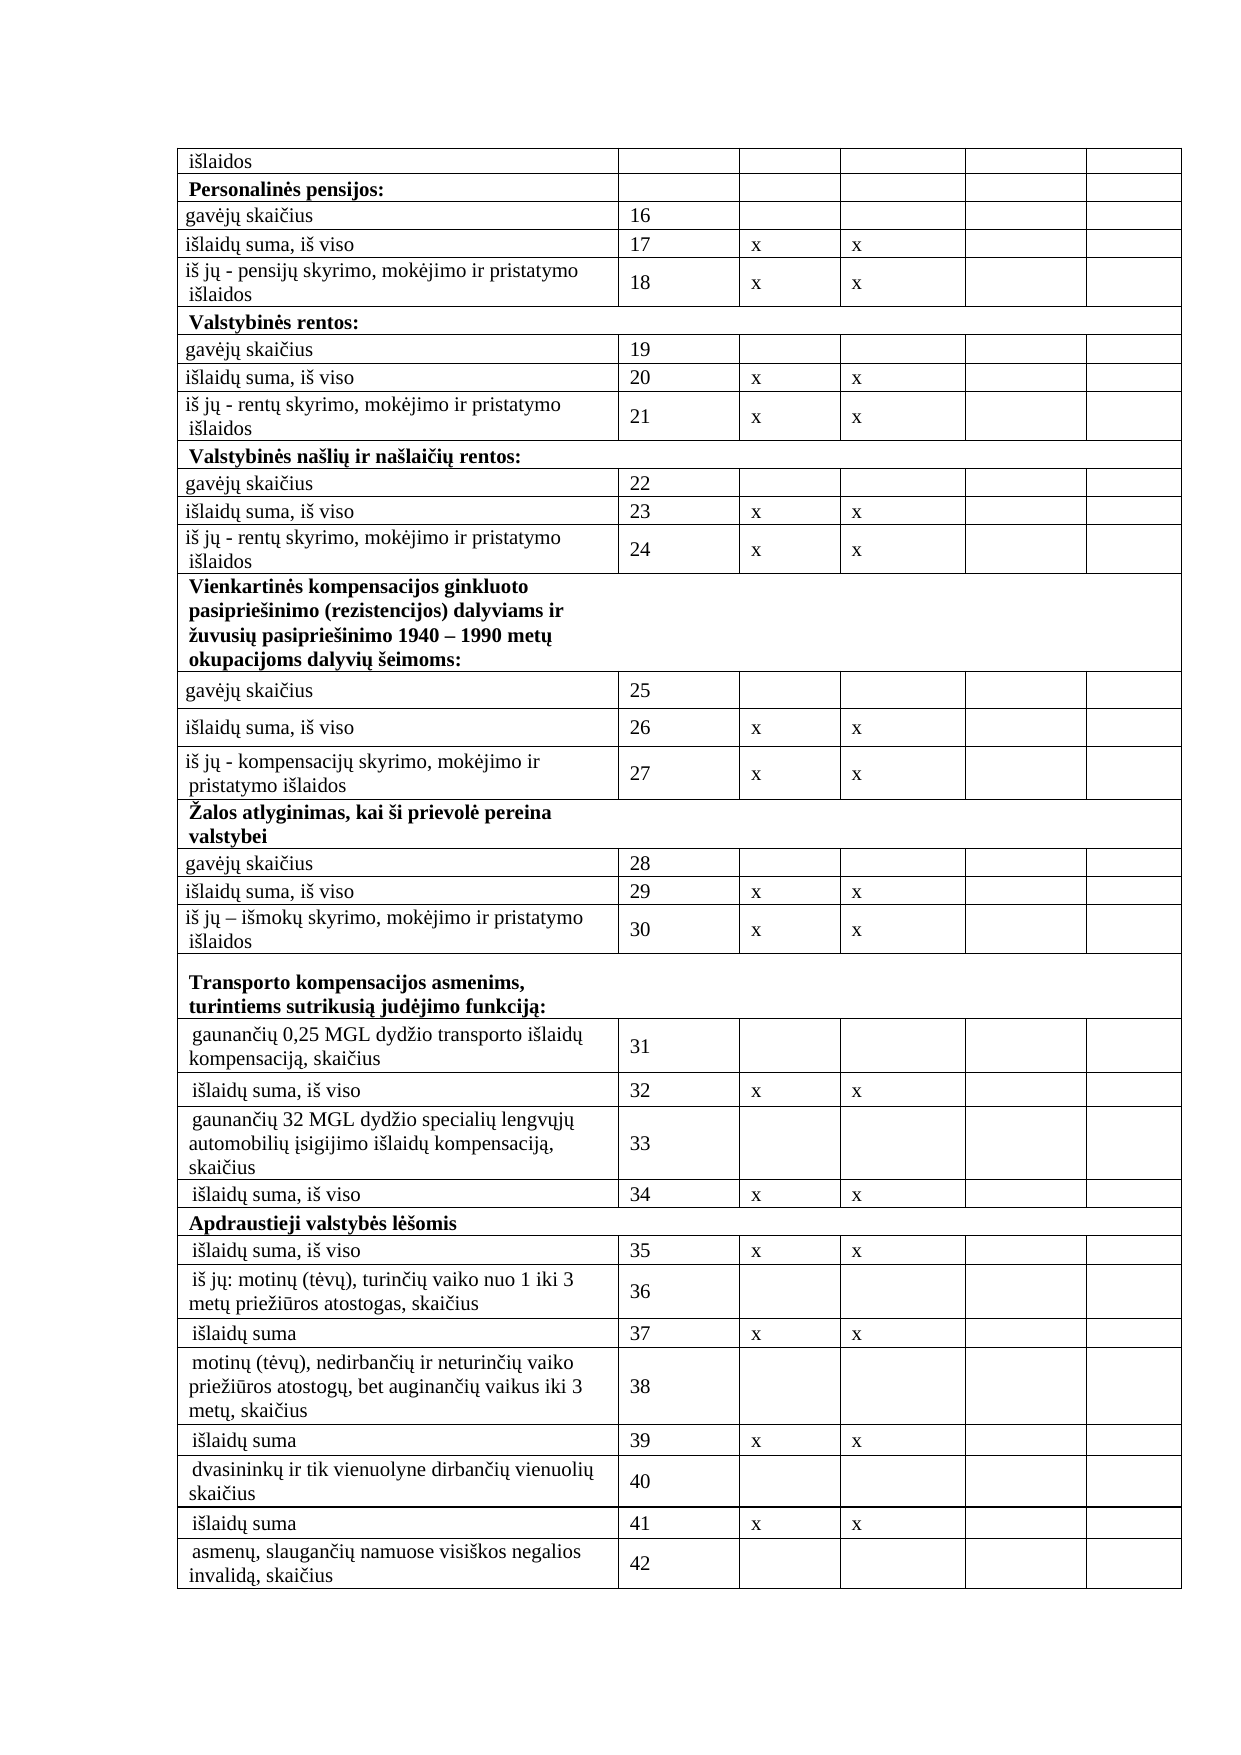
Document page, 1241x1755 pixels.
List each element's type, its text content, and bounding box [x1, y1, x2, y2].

table_cell [1087, 672, 1181, 708]
table_cell gavėjų skaičius [178, 335, 618, 362]
table_cell 20 [619, 364, 739, 391]
table_cell iš jų: motinų (tėvų), turinčių vaiko nuo 1 iki 3 metų priežiūros atostogas, skaičius [178, 1265, 618, 1317]
table_cell 36 [619, 1265, 739, 1317]
table_cell x [740, 747, 840, 799]
table_cell x [740, 525, 840, 573]
table_cell x [841, 1180, 965, 1207]
table_cell [966, 1539, 1086, 1588]
table_cell x [841, 709, 965, 746]
table_cell [966, 392, 1086, 440]
table_cell x [740, 709, 840, 746]
table_cell [966, 747, 1086, 799]
table_cell [1087, 1107, 1181, 1179]
table_cell išlaidų suma, iš viso [178, 364, 618, 391]
table_cell [840, 574, 965, 671]
table_cell [1087, 877, 1181, 904]
table_cell [740, 1265, 840, 1317]
table_cell Vienkartinės kompensacijos ginkluoto pasipriešinimo (rezistencijos) dalyviams ir žuvusių pasipriešinimo 1940 – 1990 metų okupacijoms dalyvių šeimoms: [178, 574, 618, 671]
table_cell x [841, 392, 965, 440]
table_cell [1086, 307, 1181, 334]
table_cell 39 [619, 1425, 739, 1455]
table_cell [966, 849, 1086, 876]
table_cell išlaidų suma, iš viso [178, 497, 618, 524]
table_cell x [841, 1508, 965, 1538]
table_cell gavėjų skaičius [178, 849, 618, 876]
table_cell [966, 1456, 1086, 1506]
table_cell [966, 1508, 1086, 1538]
table_cell [966, 709, 1086, 746]
table_cell 42 [619, 1539, 739, 1588]
table_cell [1087, 1265, 1181, 1317]
table_cell [740, 202, 840, 229]
table_cell [966, 497, 1086, 524]
table_cell [1087, 747, 1181, 799]
table_cell [740, 1019, 840, 1072]
table_cell išlaidų suma [178, 1319, 618, 1347]
table_cell Žalos atlyginimas, kai ši prievolė pereina valstybei [178, 800, 618, 848]
table_cell [841, 1456, 965, 1506]
table_cell [618, 954, 739, 1018]
table_cell [618, 800, 739, 848]
table_cell [740, 1107, 840, 1179]
table_cell [1087, 149, 1181, 173]
table_cell x [841, 258, 965, 306]
table_cell [966, 230, 1086, 257]
table_cell išlaidos [178, 149, 618, 173]
table_cell 26 [619, 709, 739, 746]
table_cell [1087, 174, 1181, 201]
table_cell 29 [619, 877, 739, 904]
table_cell [841, 149, 965, 173]
table_cell [965, 307, 1086, 334]
table_cell [966, 1319, 1086, 1347]
table_cell [1087, 1019, 1181, 1072]
table_cell x [740, 1508, 840, 1538]
table_cell gavėjų skaičius [178, 672, 618, 708]
table_cell motinų (tėvų), nedirbančių ir neturinčių vaiko priežiūros atostogų, bet auginančių vaikus iki 3 metų, skaičius [178, 1348, 618, 1424]
table_cell [966, 149, 1086, 173]
table_cell Personalinės pensijos: [178, 174, 618, 201]
table_cell x [841, 230, 965, 257]
table_cell [1087, 1539, 1181, 1588]
table_cell 16 [619, 202, 739, 229]
table_cell [965, 441, 1086, 468]
table_cell [619, 174, 739, 201]
table_cell [1087, 230, 1181, 257]
table_cell [966, 1107, 1086, 1179]
table_cell 34 [619, 1180, 739, 1207]
table_cell [966, 905, 1086, 953]
table_cell 37 [619, 1319, 739, 1347]
table_cell [1087, 525, 1181, 573]
table_cell 25 [619, 672, 739, 708]
table_cell 32 [619, 1073, 739, 1106]
table_cell [618, 441, 739, 468]
table_cell [1086, 574, 1181, 671]
table_cell x [841, 1319, 965, 1347]
table_cell x [740, 258, 840, 306]
table_cell x [740, 364, 840, 391]
table_cell 28 [619, 849, 739, 876]
table_cell 38 [619, 1348, 739, 1424]
table_cell 19 [619, 335, 739, 362]
table_cell [740, 672, 840, 708]
table_cell x [740, 1425, 840, 1455]
table_cell x [740, 1073, 840, 1106]
table_cell [966, 469, 1086, 496]
table_cell iš jų - pensijų skyrimo, mokėjimo ir pristatymo išlaidos [178, 258, 618, 306]
table_cell [841, 335, 965, 362]
table_cell [1087, 849, 1181, 876]
table_cell išlaidų suma, iš viso [178, 1236, 618, 1263]
table_cell iš jų – išmokų skyrimo, mokėjimo ir pristatymo išlaidos [178, 905, 618, 953]
table_cell [618, 574, 739, 671]
table_cell [840, 954, 965, 1018]
table_cell [1086, 441, 1181, 468]
table_cell išlaidų suma, iš viso [178, 1180, 618, 1207]
table_cell [840, 1208, 965, 1235]
table_cell x [740, 392, 840, 440]
table_cell [965, 954, 1086, 1018]
table_cell [966, 525, 1086, 573]
table_cell [841, 1265, 965, 1317]
table_cell [841, 202, 965, 229]
table_cell [1087, 1456, 1181, 1506]
table_cell 17 [619, 230, 739, 257]
table_cell [966, 364, 1086, 391]
table_cell [740, 149, 840, 173]
table_cell x [740, 497, 840, 524]
table_cell [618, 1208, 739, 1235]
table_cell išlaidų suma, iš viso [178, 709, 618, 746]
table_cell [1087, 335, 1181, 362]
table_cell gavėjų skaičius [178, 469, 618, 496]
table_cell [740, 954, 840, 1018]
table_cell [966, 202, 1086, 229]
table_cell [1087, 497, 1181, 524]
table_cell 30 [619, 905, 739, 953]
table_cell [1086, 954, 1181, 1018]
table_cell [966, 1348, 1086, 1424]
table_cell [966, 258, 1086, 306]
table_cell [966, 174, 1086, 201]
table_cell 21 [619, 392, 739, 440]
table_cell [618, 307, 739, 334]
table_cell dvasininkų ir tik vienuolyne dirbančių vienuolių skaičius [178, 1456, 618, 1506]
table_cell išlaidų suma [178, 1508, 618, 1538]
table_cell [966, 1425, 1086, 1455]
table_cell [966, 1236, 1086, 1263]
table_cell [966, 1019, 1086, 1072]
table_cell [965, 800, 1086, 848]
table_cell [1087, 1073, 1181, 1106]
table_cell gaunančių 32 MGL dydžio specialių lengvųjų automobilių įsigijimo išlaidų kompensaciją, skaičius [178, 1107, 618, 1179]
table_cell [1087, 1319, 1181, 1347]
table_cell [841, 1107, 965, 1179]
table_cell Valstybinės našlių ir našlaičių rentos: [178, 441, 618, 468]
table_cell 22 [619, 469, 739, 496]
table_cell 33 [619, 1107, 739, 1179]
table_cell x [841, 1236, 965, 1263]
table_cell išlaidų suma, iš viso [178, 1073, 618, 1106]
table_cell [1087, 1508, 1181, 1538]
table_cell [841, 1019, 965, 1072]
table_cell x [841, 1425, 965, 1455]
table_cell [740, 1456, 840, 1506]
table_cell [740, 849, 840, 876]
table_cell x [841, 1073, 965, 1106]
table_cell [1087, 258, 1181, 306]
table_cell Valstybinės rentos: [178, 307, 618, 334]
table_cell x [841, 747, 965, 799]
table_cell 18 [619, 258, 739, 306]
table_cell [966, 1073, 1086, 1106]
table_cell asmenų, slaugančių namuose visiškos negalios invalidą, skaičius [178, 1539, 618, 1588]
table_cell [1087, 1180, 1181, 1207]
table_cell [965, 574, 1086, 671]
table_cell x [740, 1319, 840, 1347]
table_cell x [841, 905, 965, 953]
table_cell [965, 1208, 1086, 1235]
table_cell [841, 1348, 965, 1424]
table_cell [740, 1539, 840, 1588]
table_cell išlaidų suma [178, 1425, 618, 1455]
table_cell [740, 441, 840, 468]
table_cell [740, 1348, 840, 1424]
table_cell [966, 1180, 1086, 1207]
table_cell [740, 574, 840, 671]
table_cell [966, 877, 1086, 904]
table_cell [840, 441, 965, 468]
table_cell x [740, 1180, 840, 1207]
table_cell [1087, 202, 1181, 229]
table_cell [1086, 800, 1181, 848]
table_cell [841, 1539, 965, 1588]
table_cell iš jų - rentų skyrimo, mokėjimo ir pristatymo išlaidos [178, 525, 618, 573]
table_cell [1087, 364, 1181, 391]
table_cell x [841, 877, 965, 904]
table_cell [740, 1208, 840, 1235]
table_cell Apdraustieji valstybės lėšomis [178, 1208, 618, 1235]
table_cell 41 [619, 1508, 739, 1538]
table_cell [966, 1265, 1086, 1317]
table_cell išlaidų suma, iš viso [178, 230, 618, 257]
table_cell [841, 672, 965, 708]
table_cell [740, 800, 840, 848]
table_cell x [740, 905, 840, 953]
table_cell [840, 307, 965, 334]
table_cell [840, 800, 965, 848]
table_cell 40 [619, 1456, 739, 1506]
table_cell [1087, 1425, 1181, 1455]
table_cell [740, 469, 840, 496]
table_cell [619, 149, 739, 173]
table_cell [841, 469, 965, 496]
table_cell gavėjų skaičius [178, 202, 618, 229]
table_cell [841, 849, 965, 876]
table_cell x [841, 364, 965, 391]
table_cell 31 [619, 1019, 739, 1072]
table_cell [1086, 1208, 1181, 1235]
table_cell Transporto kompensacijos asmenims, turintiems sutrikusią judėjimo funkciją: [178, 954, 618, 1018]
table_cell [1087, 709, 1181, 746]
table_cell x [841, 497, 965, 524]
table_cell 27 [619, 747, 739, 799]
table_cell [1087, 469, 1181, 496]
table_cell [841, 174, 965, 201]
table_cell [740, 307, 840, 334]
table_cell x [740, 1236, 840, 1263]
table_cell [740, 335, 840, 362]
table_cell [1087, 392, 1181, 440]
table_cell 24 [619, 525, 739, 573]
table_cell 35 [619, 1236, 739, 1263]
table_cell [1087, 905, 1181, 953]
table_cell [740, 174, 840, 201]
table_cell išlaidų suma, iš viso [178, 877, 618, 904]
table_cell x [740, 230, 840, 257]
table_cell gaunančių 0,25 MGL dydžio transporto išlaidų kompensaciją, skaičius [178, 1019, 618, 1072]
table_cell [966, 672, 1086, 708]
table_cell iš jų - kompensacijų skyrimo, mokėjimo ir pristatymo išlaidos [178, 747, 618, 799]
table_cell [1087, 1236, 1181, 1263]
table_cell [966, 335, 1086, 362]
table_cell 23 [619, 497, 739, 524]
table_cell [1087, 1348, 1181, 1424]
table_cell x [740, 877, 840, 904]
table_cell iš jų - rentų skyrimo, mokėjimo ir pristatymo išlaidos [178, 392, 618, 440]
table_cell x [841, 525, 965, 573]
